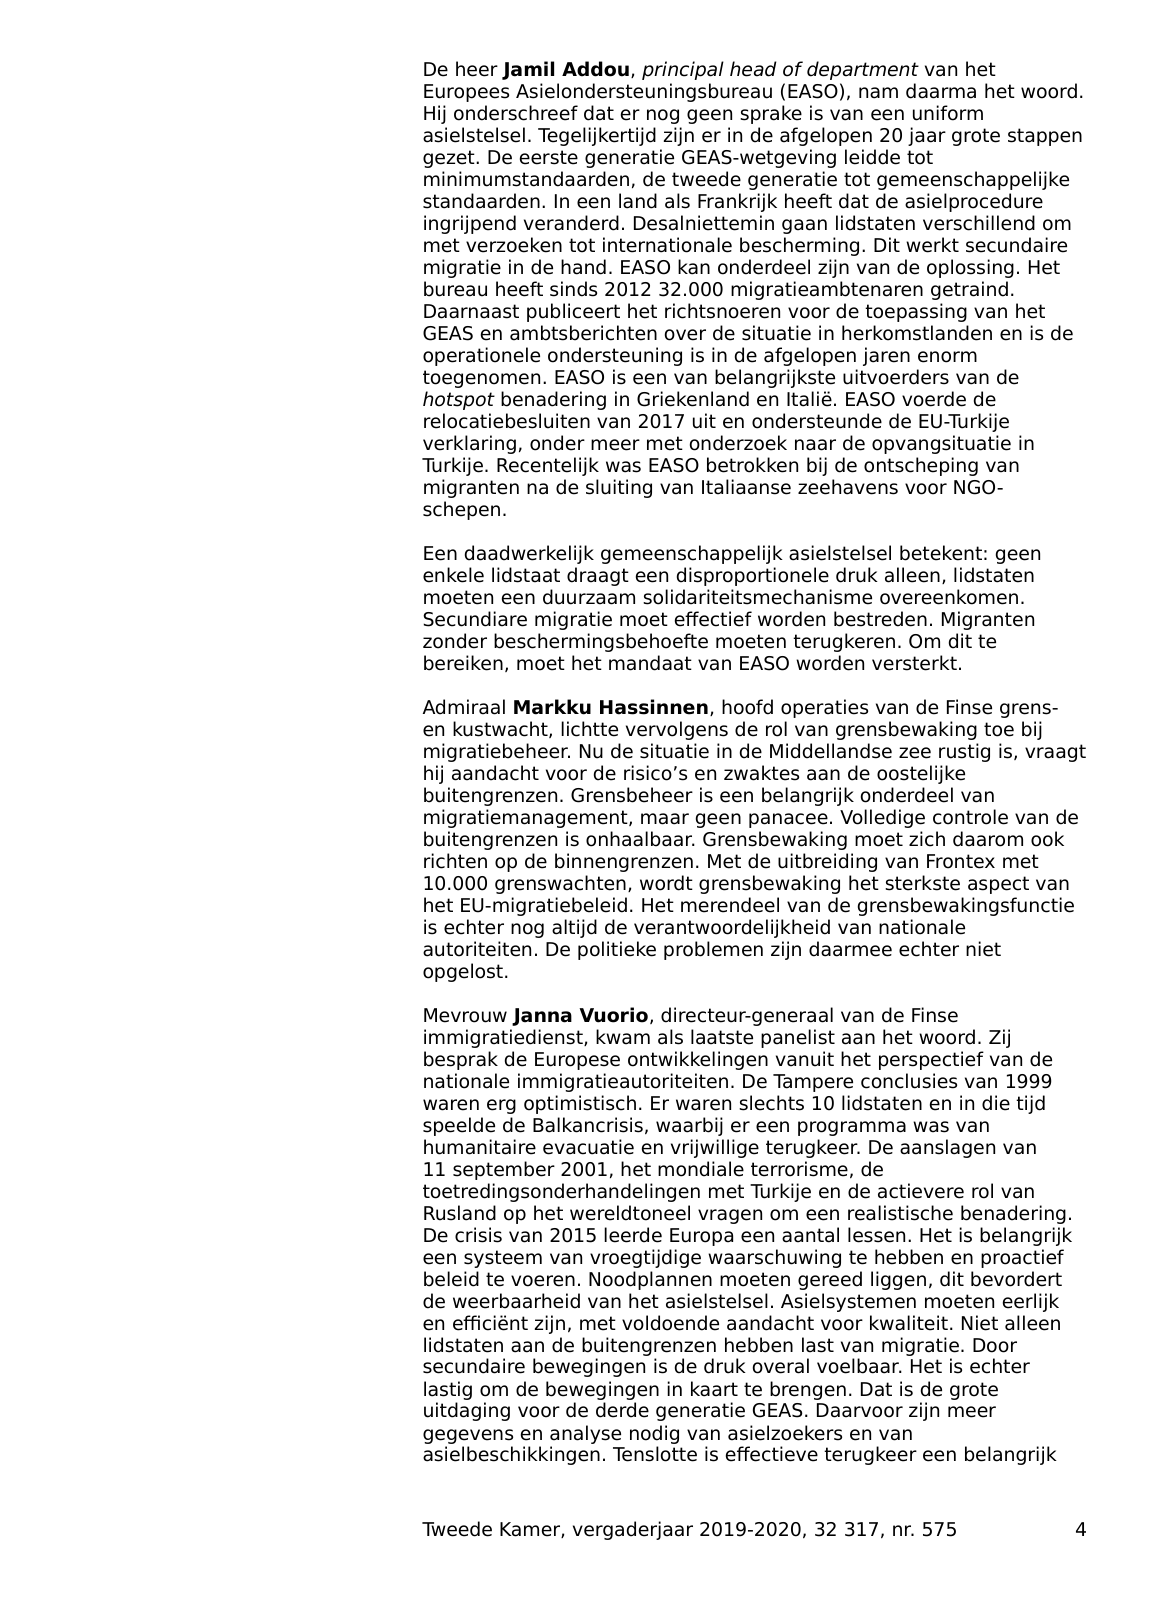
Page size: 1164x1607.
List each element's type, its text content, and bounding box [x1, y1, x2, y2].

text Mevrouw Janna Vuorio, directeur-generaal van de Finse immigratiedienst, kwam als laatste panelist aan het woord. Zij besprak de Europese ontwikkelingen vanuit het perspectief van de nationale immigratieautoriteiten. De Tampere conclusies van 1999 waren erg optimistisch. Er waren slechts 10 lidstaten en in die tijd speelde de Balkancrisis, waarbij er een programma was van humanitaire evacuatie en vrijwillige terugkeer. De aanslagen van 11 september 2001, het mondiale terrorisme, de toetredingsonderhandelingen met Turkije en de actievere rol van Rusland op het wereldtoneel vragen om een realistische benadering. De crisis van 2015 leerde Europa een aantal lessen. Het is belangrijk een systeem van vroegtijdige waarschuwing te hebben en proactief beleid te voeren. Noodplannen moeten gereed liggen, dit bevordert de weerbaarheid van het asielstelsel. Asielsystemen moeten eerlijk en efficiënt zijn, met voldoende aandacht voor kwaliteit. Niet alleen lidstaten aan de buitengrenzen hebben last van migratie. Door secundaire bewegingen is de druk overal voelbaar. Het is echter lastig om de bewegingen in kaart te brengen. Dat is de grote uitdaging voor de derde generatie GEAS. Daarvoor zijn meer gegevens en analyse nodig van asielzoekers en van asielbeschikkingen. Tenslotte is effectieve terugkeer een belangrijk [422, 1005, 1087, 1466]
text De heer Jamil Addou, principal head of department van het Europees Asielondersteuningsbureau (EASO), nam daarma het woord. Hij onderschreef dat er nog geen sprake is van een uniform asielstelsel. Tegelijkertijd zijn er in de afgelopen 20 jaar grote stappen gezet. De eerste generatie GEAS-wetgeving leidde tot minimumstandaarden, de tweede generatie tot gemeenschappelijke standaarden. In een land als Frankrijk heeft dat de asielprocedure ingrijpend veranderd. Desalniettemin gaan lidstaten verschillend om met verzoeken tot internationale bescherming. Dit werkt secundaire migratie in de hand. EASO kan onderdeel zijn van de oplossing. Het bureau heeft sinds 2012 32.000 migratieambtenaren getraind. Daarnaast publiceert het richtsnoeren voor de toepassing van het GEAS en ambtsberichten over de situatie in herkomstlanden en is de operationele ondersteuning is in de afgelopen jaren enorm toegenomen. EASO is een van belangrijkste uitvoerders van de hotspot benadering in Griekenland en Italië. EASO voerde de relocatiebesluiten van 2017 uit en ondersteunde de EU-Turkije verklaring, onder meer met onderzoek naar de opvangsituatie in Turkije. Recentelijk was EASO betrokken bij de ontscheping van migranten na de sluiting van Italiaanse zeehavens voor NGO-schepen. [422, 59, 1087, 521]
text Een daadwerkelijk gemeenschappelijk asielstelsel betekent: geen enkele lidstaat draagt een disproportionele druk alleen, lidstaten moeten een duurzaam solidariteitsmechanisme overeenkomen. Secundiare migratie moet effectief worden bestreden. Migranten zonder beschermingsbehoefte moeten terugkeren. Om dit te bereiken, moet het mandaat van EASO worden versterkt. [422, 543, 1087, 675]
text Admiraal Markku Hassinnen, hoofd operaties van de Finse grens- en kustwacht, lichtte vervolgens de rol van grensbewaking toe bij migratiebeheer. Nu de situatie in de Middellandse zee rustig is, vraagt hij aandacht voor de risico’s en zwaktes aan de oostelijke buitengrenzen. Grensbeheer is een belangrijk onderdeel van migratiemanagement, maar geen panacee. Volledige controle van de buitengrenzen is onhaalbaar. Grensbewaking moet zich daarom ook richten op de binnengrenzen. Met de uitbreiding van Frontex met 10.000 grenswachten, wordt grensbewaking het sterkste aspect van het EU-migratiebeleid. Het merendeel van de grensbewakingsfunctie is echter nog altijd de verantwoordelijkheid van nationale autoriteiten. De politieke problemen zijn daarmee echter niet opgelost. [422, 697, 1087, 983]
